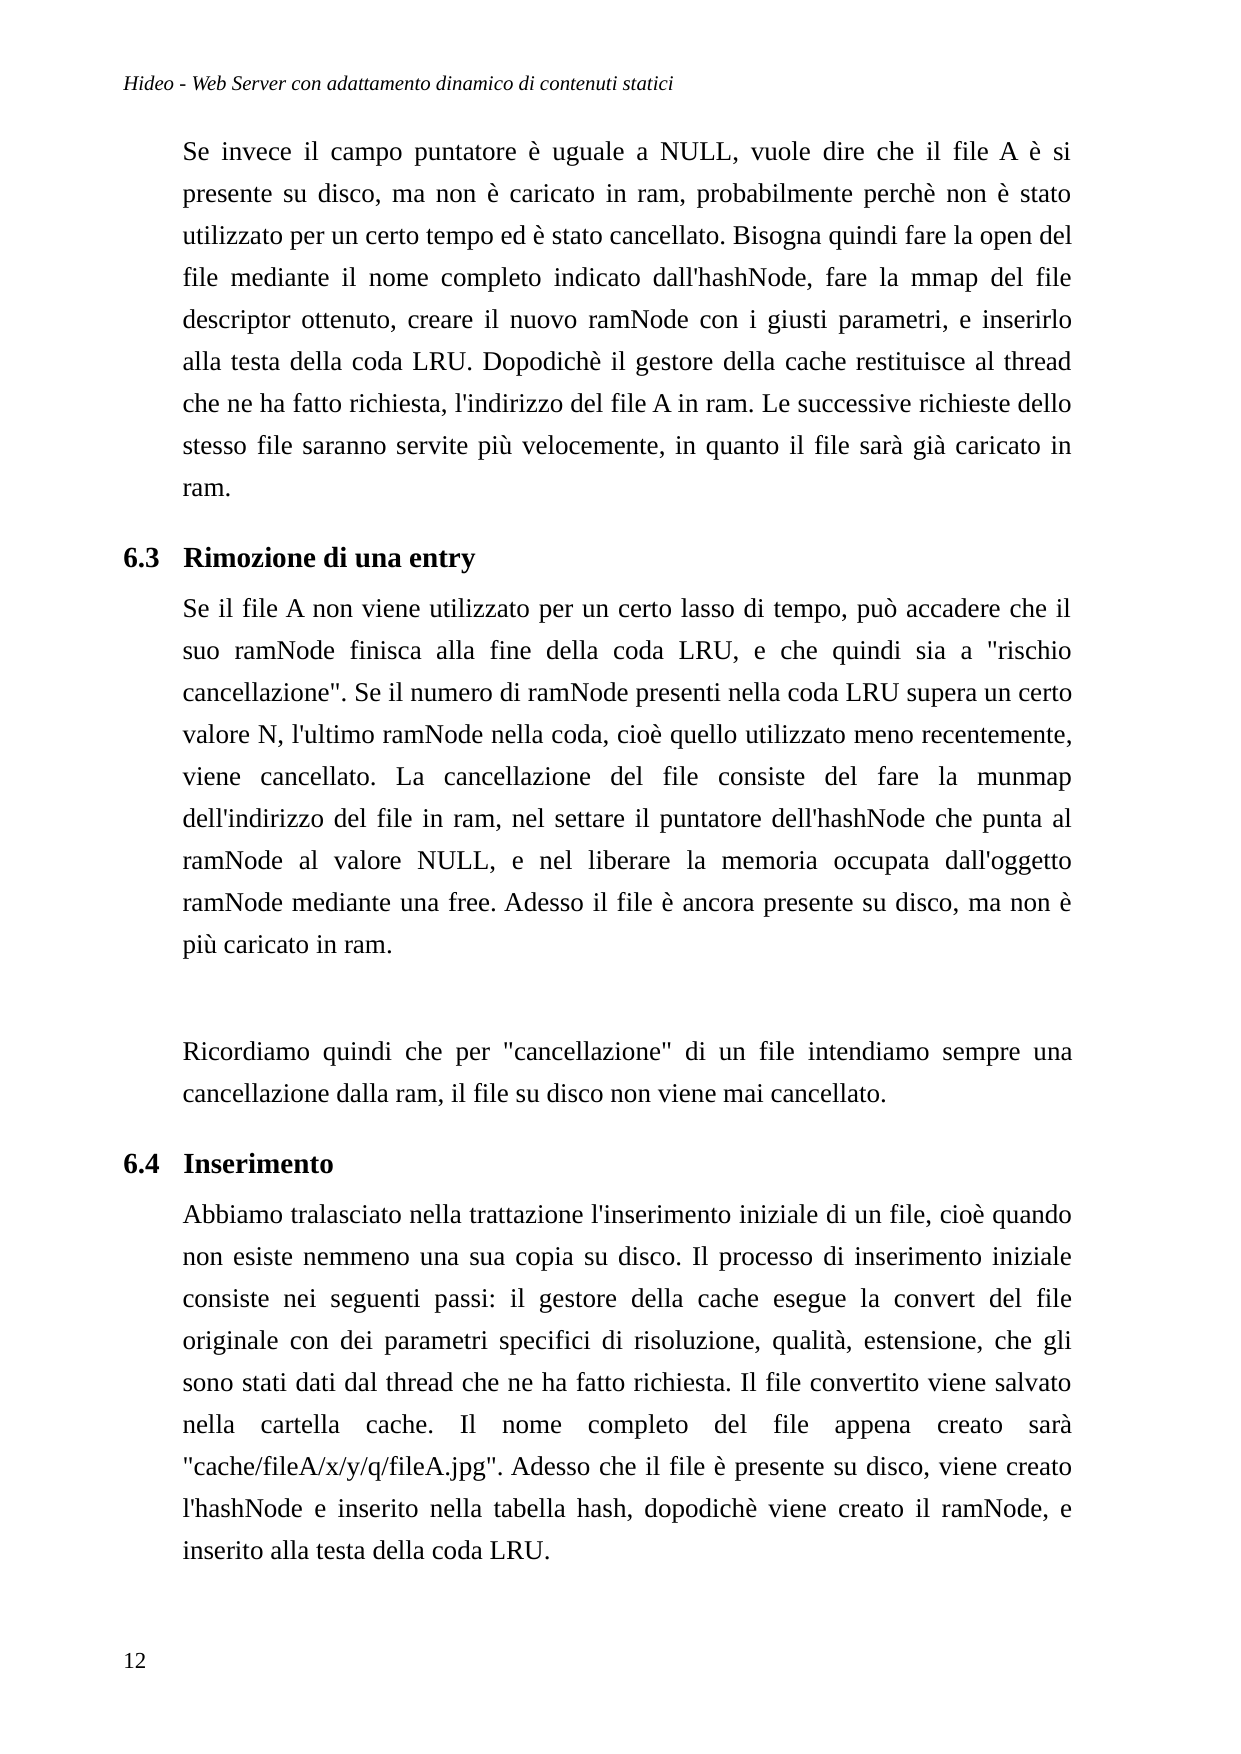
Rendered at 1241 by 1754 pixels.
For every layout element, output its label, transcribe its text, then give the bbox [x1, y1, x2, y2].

text Se invece il campo puntatore è uguale a NULL, vuole dire che il file A è si presente su disco, ma non è caricato in ram, probabilmente perchè non è stato utilizzato per un certo tempo ed è stato cancellato. Bisogna quindi fare la open del file mediante il nome completo indicato dall'hashNode, fare la mmap del file descriptor ottenuto, creare il nuovo ramNode con i giusti parametri, e inserirlo alla testa della coda LRU. Dopodichè il gestore della cache restituisce al thread che ne ha fatto richiesta, l'indirizzo del file A in ram. Le successive richieste dello stesso file saranno servite più velocemente, in quanto il file sarà già caricato in ram. [182, 135, 1073, 502]
subtitle Inserimento [123, 1146, 1132, 1180]
text Abbiamo tralasciato nella trattazione l'inserimento iniziale di un file, cioè quando non esiste nemmeno una sua copia su disco. Il processo di inserimento iniziale consiste nei seguenti passi: il gestore della cache esegue la convert del file originale con dei parametri specifici di risoluzione, qualità, estensione, che gli sono stati dati dal thread che ne ha fatto richiesta. Il file convertito viene salvato nella cartella cache. Il nome completo del file appena creato sarà "cache/fileA/x/y/q/fileA.jpg". Adesso che il file è presente su disco, viene creato l'hashNode e inserito nella tabella hash, dopodichè viene creato il ramNode, e inserito alla testa della coda LRU. [182, 1198, 1073, 1565]
text Se il file A non viene utilizzato per un certo lasso di tempo, può accadere che il suo ramNode finisca alla fine della coda LRU, e che quindi sia a "rischio cancellazione". Se il numero di ramNode presenti nella coda LRU supera un certo valore N, l'ultimo ramNode nella coda, cioè quello utilizzato meno recentemente, viene cancellato. La cancellazione del file consiste del fare la munmap dell'indirizzo del file in ram, nel settare il puntatore dell'hashNode che punta al ramNode al valore NULL, e nel liberare la memoria occupata dall'oggetto ramNode mediante una free. Adesso il file è ancora presente su disco, ma non è più caricato in ram. [182, 592, 1073, 959]
subtitle Rimozione di una entry [123, 540, 1132, 573]
text Ricordiamo quindi che per "cancellazione" di un file intendiamo sempre una cancellazione dalla ram, il file su disco non viene mai cancellato. [182, 1036, 1073, 1109]
